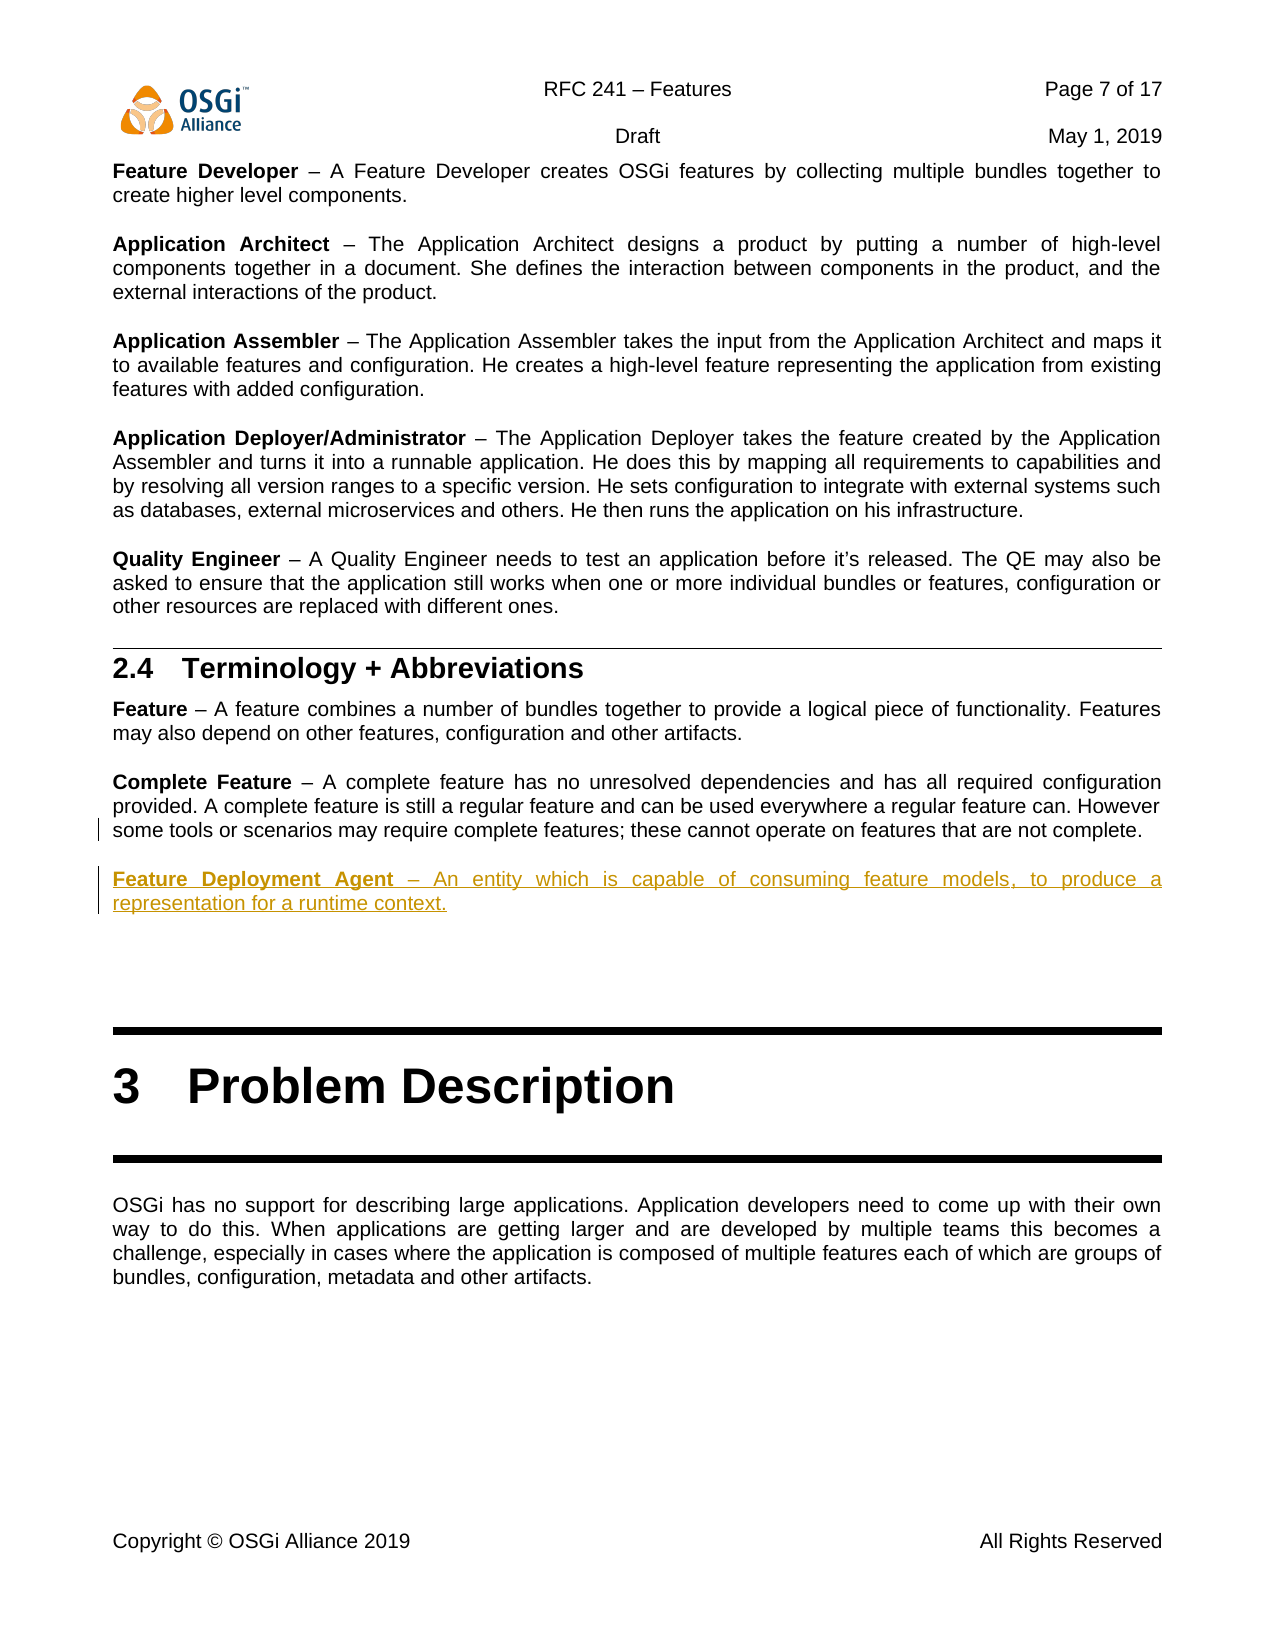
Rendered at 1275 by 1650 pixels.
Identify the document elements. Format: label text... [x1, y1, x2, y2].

text Complete Feature – A complete feature has no unresolved dependencies and has all required configuration provided. A complete feature is still a regular feature and can be used everywhere a regular feature can. However some tools or scenarios may require complete features; these cannot operate on features that are not complete. [112, 769, 1162, 841]
text Feature Deployment Agent – An entity which is capable of consuming feature models, to produce a [112, 866, 1162, 887]
text OSGi has no support for describing large applications. Application developers need to come up with their own way to do this. When applications are getting larger and are developed by multiple teams this becomes a challenge, especially in cases where the application is composed of multiple features each of which are groups of bundles, configuration, metadata and other artifacts. [112, 1193, 1162, 1288]
text Application Deployer/Administrator – The Application Deployer takes the feature created by the Application Assembler and turns it into a runnable application. He does this by mapping all requirements to capabilities and by resolving all version ranges to a specific version. He sets configuration to integrate with external systems such as databases, external microservices and others. He then runs the application on his infrastructure. [112, 426, 1162, 521]
text Application Architect – The Application Architect designs a product by putting a number of high-level components together in a document. She defines the interaction between components in the product, and the external interactions of the product. [112, 232, 1162, 304]
subtitle Terminology + Abbreviations [112, 649, 1162, 684]
subtitle Problem Description [112, 1028, 1162, 1163]
text Feature – A feature combines a number of bundles together to provide a logical piece of functionality. Features may also depend on other features, configuration and other artifacts. [112, 697, 1162, 744]
text Feature Developer – A Feature Developer creates OSGi features by collecting multiple bundles together to create higher level components. [112, 159, 1162, 207]
text Application Assembler – The Application Assembler takes the input from the Application Architect and maps it to available features and configuration. He creates a high-level feature representing the application from existing features with added configuration. [112, 329, 1162, 401]
text representation for a runtime context. [112, 888, 1162, 914]
picture [113, 78, 257, 142]
text Quality Engineer – A Quality Engineer needs to test an application before it’s released. The QE may also be asked to ensure that the application still works when one or more individual bundles or features, configuration or other resources are replaced with different ones. [112, 546, 1162, 618]
